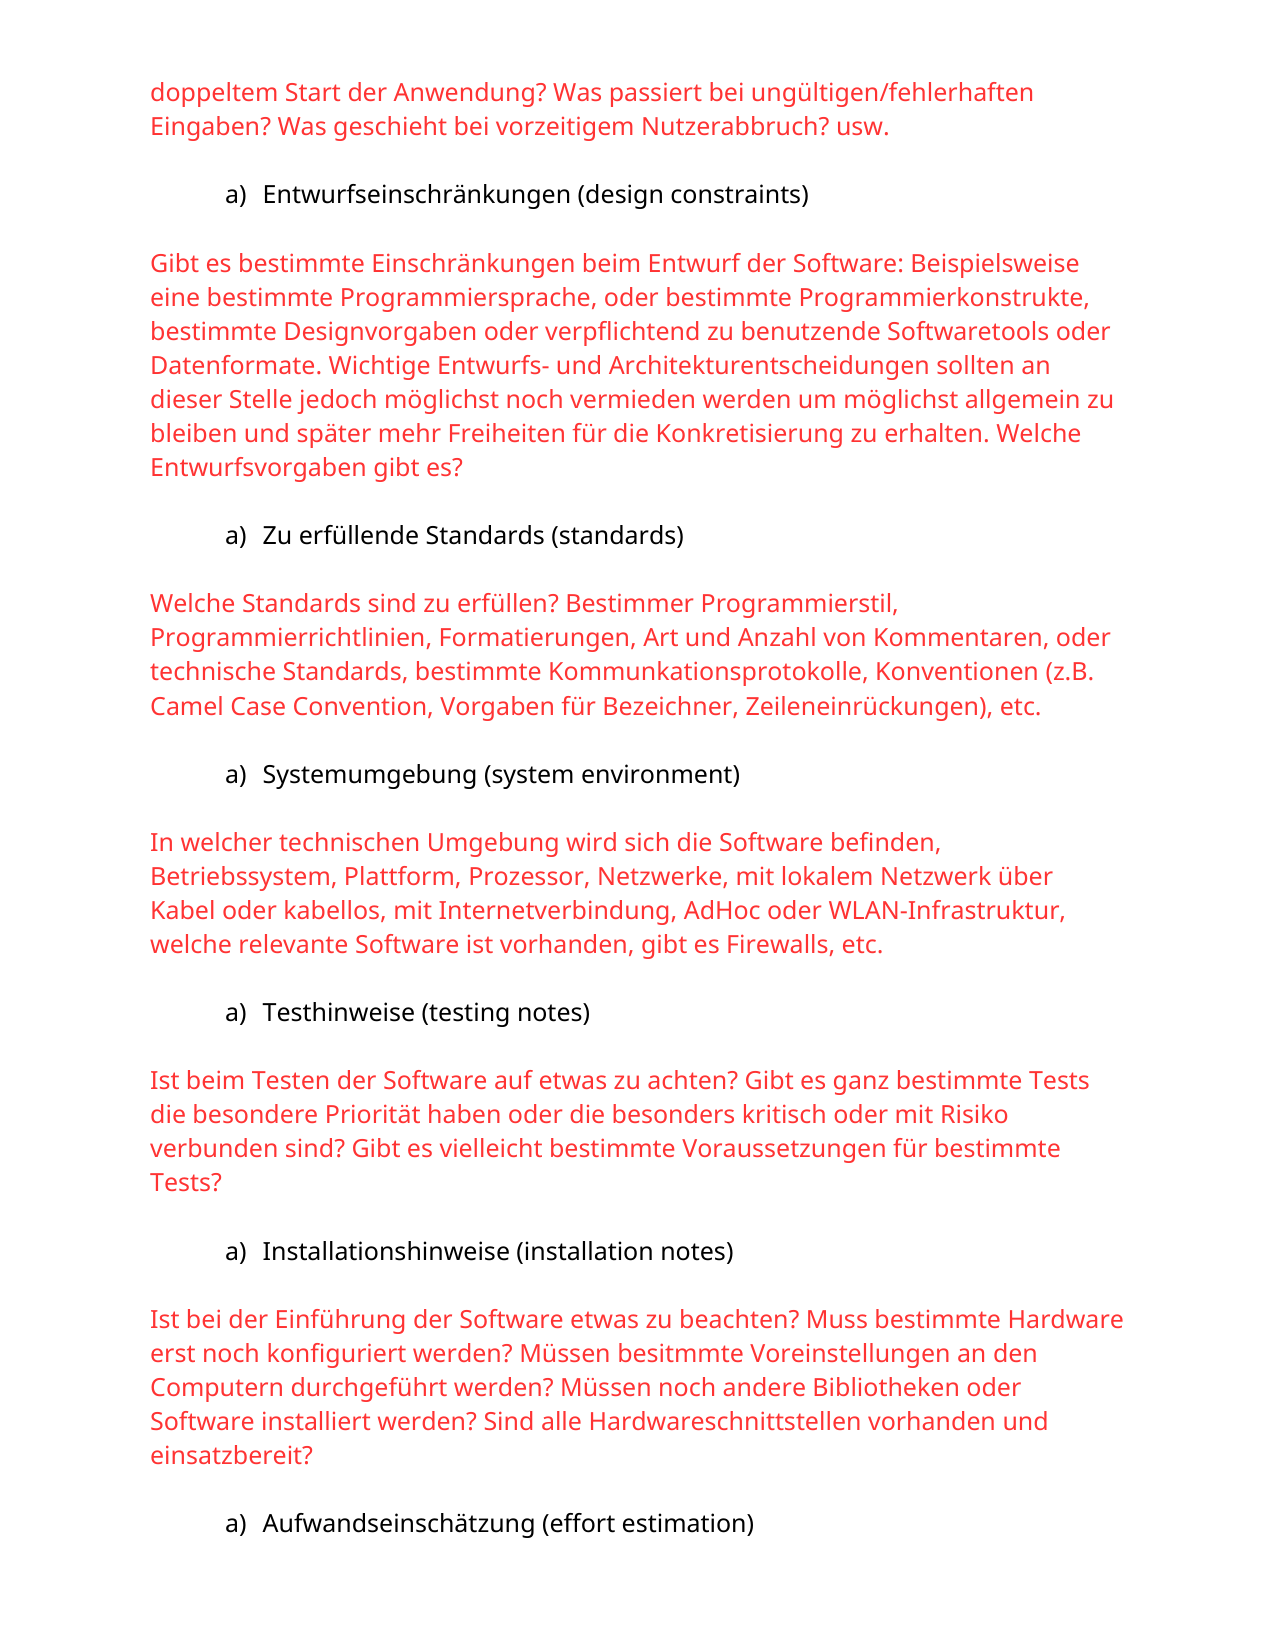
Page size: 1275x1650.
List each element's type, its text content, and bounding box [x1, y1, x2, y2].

text Gibt es bestimmte Einschränkungen beim Entwurf der Software: Beispielsweise eine bestimmte Programmiersprache, oder bestimmte Programmierkonstrukte, bestimmte Designvorgaben oder verpflichtend zu benutzende Softwaretools oder Datenformate. Wichtige Entwurfs- und Architekturentscheidungen sollten an dieser Stelle jedoch möglichst noch vermieden werden um möglichst allgemein zu bleiben und später mehr Freiheiten für die Konkretisierung zu erhalten. Welche Entwurfsvorgaben gibt es? [150, 245, 1125, 484]
list Systemumgebung (system environment) [225, 756, 1125, 790]
text Ist beim Testen der Software auf etwas zu achten? Gibt es ganz bestimmte Tests die besondere Priorität haben oder die besonders kritisch oder mit Risiko verbunden sind? Gibt es vielleicht bestimmte Voraussetzungen für bestimmte Tests? [150, 1063, 1125, 1199]
text doppeltem Start der Anwendung? Was passiert bei ungültigen/fehlerhaften Eingaben? Was geschieht bei vorzeitigem Nutzerabbruch? usw. [150, 75, 1125, 143]
text Ist bei der Einführung der Software etwas zu beachten? Muss bestimmte Hardware erst noch konfiguriert werden? Müssen besitmmte Voreinstellungen an den Computern durchgeführt werden? Müssen noch andere Bibliotheken oder Software installiert werden? Sind alle Hardwareschnittstellen vorhanden und einsatzbereit? [150, 1301, 1125, 1472]
list Zu erfüllende Standards (standards) [225, 518, 1125, 552]
list Installationshinweise (installation notes) [225, 1233, 1125, 1267]
text Welche Standards sind zu erfüllen? Bestimmer Programmierstil, Programmierrichtlinien, Formatierungen, Art und Anzahl von Kommentaren, oder technische Standards, bestimmte Kommunkationsprotokolle, Konventionen (z.B. Camel Case Convention, Vorgaben für Bezeichner, Zeileneinrückungen), etc. [150, 586, 1125, 722]
text In welcher technischen Umgebung wird sich die Software befinden, Betriebssystem, Plattform, Prozessor, Netzwerke, mit lokalem Netzwerk über Kabel oder kabellos, mit Internetverbindung, AdHoc oder WLAN-Infrastruktur, welche relevante Software ist vorhanden, gibt es Firewalls, etc. [150, 824, 1125, 961]
list Testhinweise (testing notes) [225, 995, 1125, 1029]
list Aufwandseinschätzung (effort estimation) [225, 1506, 1125, 1540]
list Entwurfseinschränkungen (design constraints) [225, 177, 1125, 211]
